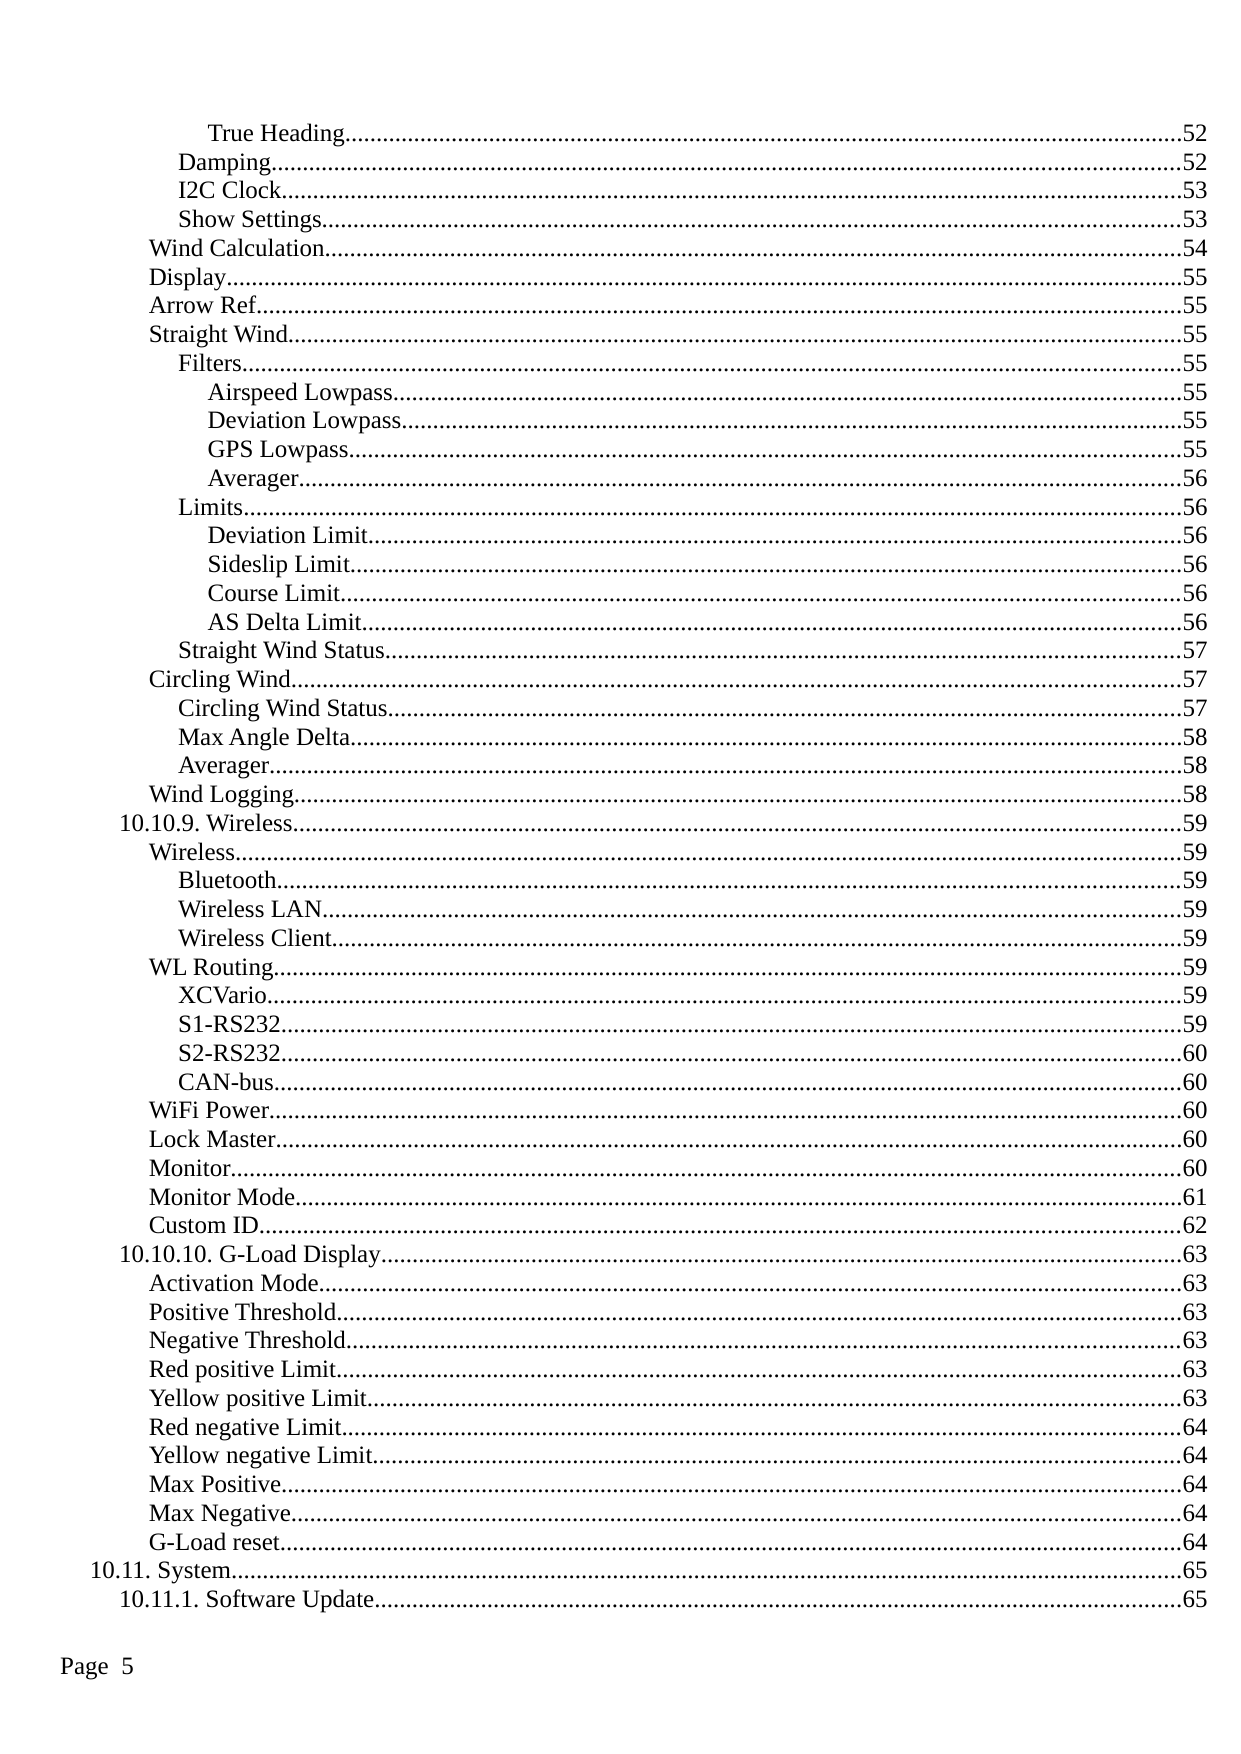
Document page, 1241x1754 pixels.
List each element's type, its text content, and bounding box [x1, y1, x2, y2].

text Wind Logging 58 [148, 779, 1207, 808]
text WL Routing 59 [148, 952, 1207, 981]
text CAN-bus 60 [178, 1067, 1207, 1096]
text Negative Threshold 63 [148, 1326, 1207, 1354]
text Max Negative 64 [148, 1498, 1207, 1527]
text Wireless LAN 59 [178, 894, 1207, 923]
text Red negative Limit. 64 [148, 1412, 1207, 1441]
text XCVario 59 [178, 981, 1207, 1009]
text Deviation Lowpass 55 [207, 406, 1207, 434]
text Yellow negative Limit 64 [148, 1441, 1207, 1469]
text Deviation Limit 56 [207, 521, 1207, 549]
text Averager 58 [178, 751, 1207, 779]
text S2-RS232 60 [178, 1038, 1207, 1067]
text True Heading 52 [207, 118, 1207, 147]
text Display 55 [148, 262, 1207, 291]
text Red positive Limit 63 [148, 1354, 1207, 1383]
text 10.10.9. Wireless 59 [119, 808, 1207, 837]
text Lock Master 60 [148, 1124, 1207, 1153]
text I2C Clock 53 [178, 176, 1207, 204]
text Filters 55 [178, 348, 1207, 377]
text Circling Wind 57 [148, 664, 1207, 693]
text Show Settings 53 [178, 204, 1207, 233]
text Custom ID 62 [148, 1211, 1207, 1239]
text Activation Mode 63 [148, 1268, 1207, 1297]
text Wind Calculation 54 [148, 233, 1207, 262]
text Straight Wind Status 57 [178, 636, 1207, 664]
text Max Positive 64 [148, 1469, 1207, 1498]
text Limits 56 [178, 492, 1207, 521]
text Monitor Mode 61 [148, 1182, 1207, 1211]
text Course Limit 56 [207, 578, 1207, 607]
text Bluetooth 59 [178, 866, 1207, 894]
text 10.10.10. G-Load Display 63 [119, 1239, 1207, 1268]
text Circling Wind Status 57 [178, 693, 1207, 722]
text Damping 52 [178, 147, 1207, 176]
text Sideslip Limit 56 [207, 549, 1207, 578]
text Wireless 59 [148, 837, 1207, 866]
text Straight Wind 55 [148, 319, 1207, 348]
text 10.11. System 65 [89, 1556, 1207, 1584]
text Positive Threshold 63 [148, 1297, 1207, 1326]
text G-Load reset 64 [148, 1527, 1207, 1556]
text Wireless Client 59 [178, 923, 1207, 952]
text Monitor 60 [148, 1153, 1207, 1182]
text Max Angle Delta 58 [178, 722, 1207, 751]
text WiFi Power 60 [148, 1096, 1207, 1124]
text 10.11.1. Software Update 65 [119, 1584, 1207, 1613]
text GPS Lowpass 55 [207, 434, 1207, 463]
text Arrow Ref 55 [148, 291, 1207, 319]
text Yellow positive Limit 63 [148, 1383, 1207, 1412]
text AS Delta Limit 56 [207, 607, 1207, 636]
text S1-RS232 59 [178, 1009, 1207, 1038]
text Averager 56 [207, 463, 1207, 492]
text Airspeed Lowpass 55 [207, 377, 1207, 406]
